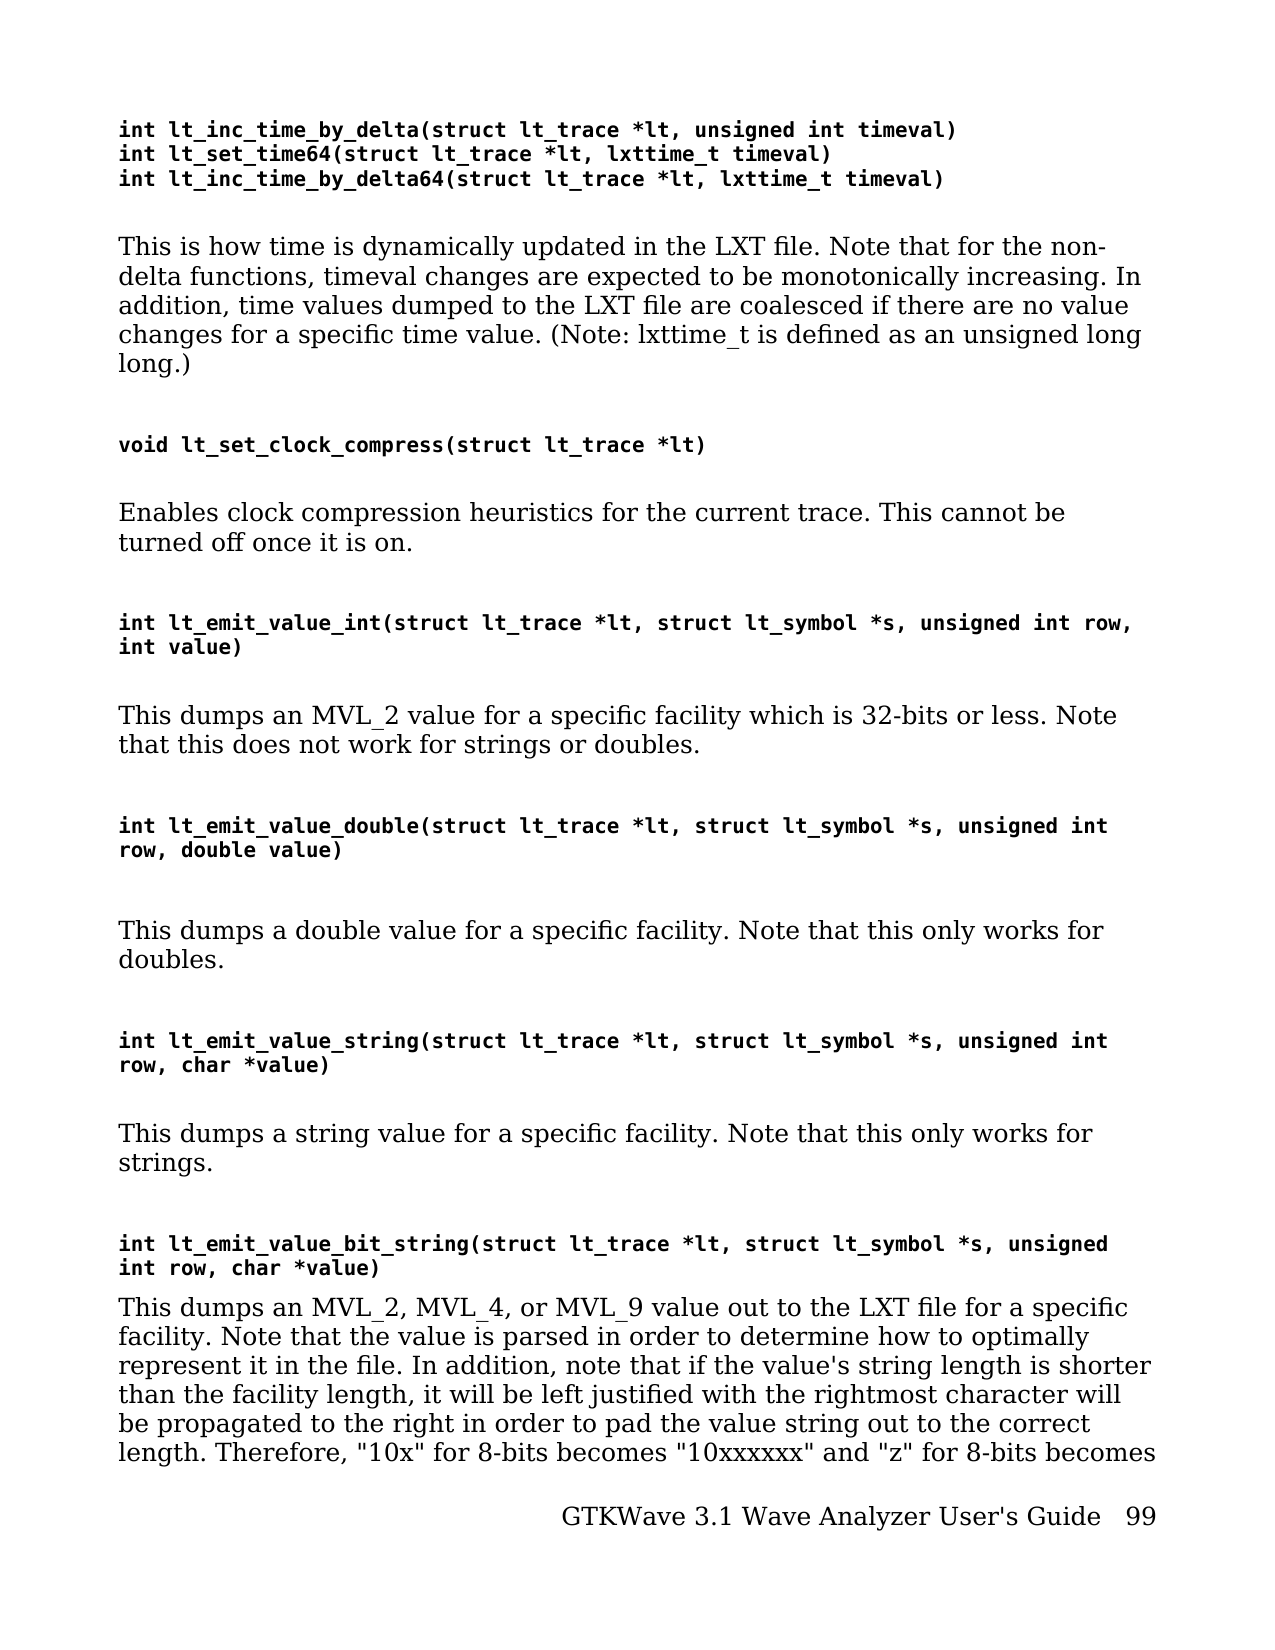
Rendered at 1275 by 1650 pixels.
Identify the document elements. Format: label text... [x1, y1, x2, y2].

text int lt_emit_value_bit_string(struct lt_trace *lt, struct lt_symbol *s, unsigned int row, char *value) [118, 1232, 1157, 1280]
text int lt_emit_value_int(struct lt_trace *lt, struct lt_symbol *s, unsigned int row, int value) [118, 611, 1157, 659]
text int lt_inc_time_by_delta(struct lt_trace *lt, unsigned int timeval) int lt_set_time64(struct lt_trace *lt, lxttime_t timeval) int lt_inc_time_by_delta64(struct lt_trace *lt, lxttime_t timeval) [118, 118, 1157, 191]
text Enables clock compression heuristics for the current trace. This cannot be turned off once it is on. [118, 469, 1157, 557]
text This dumps an MVL_2 value for a specific facility which is 32-bits or less. Note that this does not work for strings or doubles. [118, 672, 1157, 759]
text This dumps a double value for a specific facility. Note that this only works for doubles. [118, 916, 1157, 975]
text void lt_set_clock_compress(struct lt_trace *lt) [118, 433, 1157, 457]
text This dumps a string value for a specific facility. Note that this only works for strings. [118, 1090, 1157, 1177]
text This dumps an MVL_2, MVL_4, or MVL_9 value out to the LXT file for a specific facility. Note that the value is parsed in order to determine how to optimally represent it in the file. In addition, note that if the value's string length is shorter than the facility length, it will be left justified with the rightmost character will be propagated to the right in order to pad the value string out to the correct length. Therefore, "10x" for 8-bits becomes "10xxxxxx" and "z" for 8-bits becomes [118, 1293, 1157, 1468]
text int lt_emit_value_string(struct lt_trace *lt, struct lt_symbol *s, unsigned int row, char *value) [118, 1029, 1157, 1077]
text int lt_emit_value_double(struct lt_trace *lt, struct lt_symbol *s, unsigned int row, double value) [118, 814, 1157, 862]
text This is how time is dynamically updated in the LXT file. Note that for the non-delta functions, timeval changes are expected to be monotonically increasing. In addition, time values dumped to the LXT file are coalesced if there are no value changes for a specific time value. (Note: lxttime_t is defined as an unsigned long long.) [118, 203, 1157, 378]
